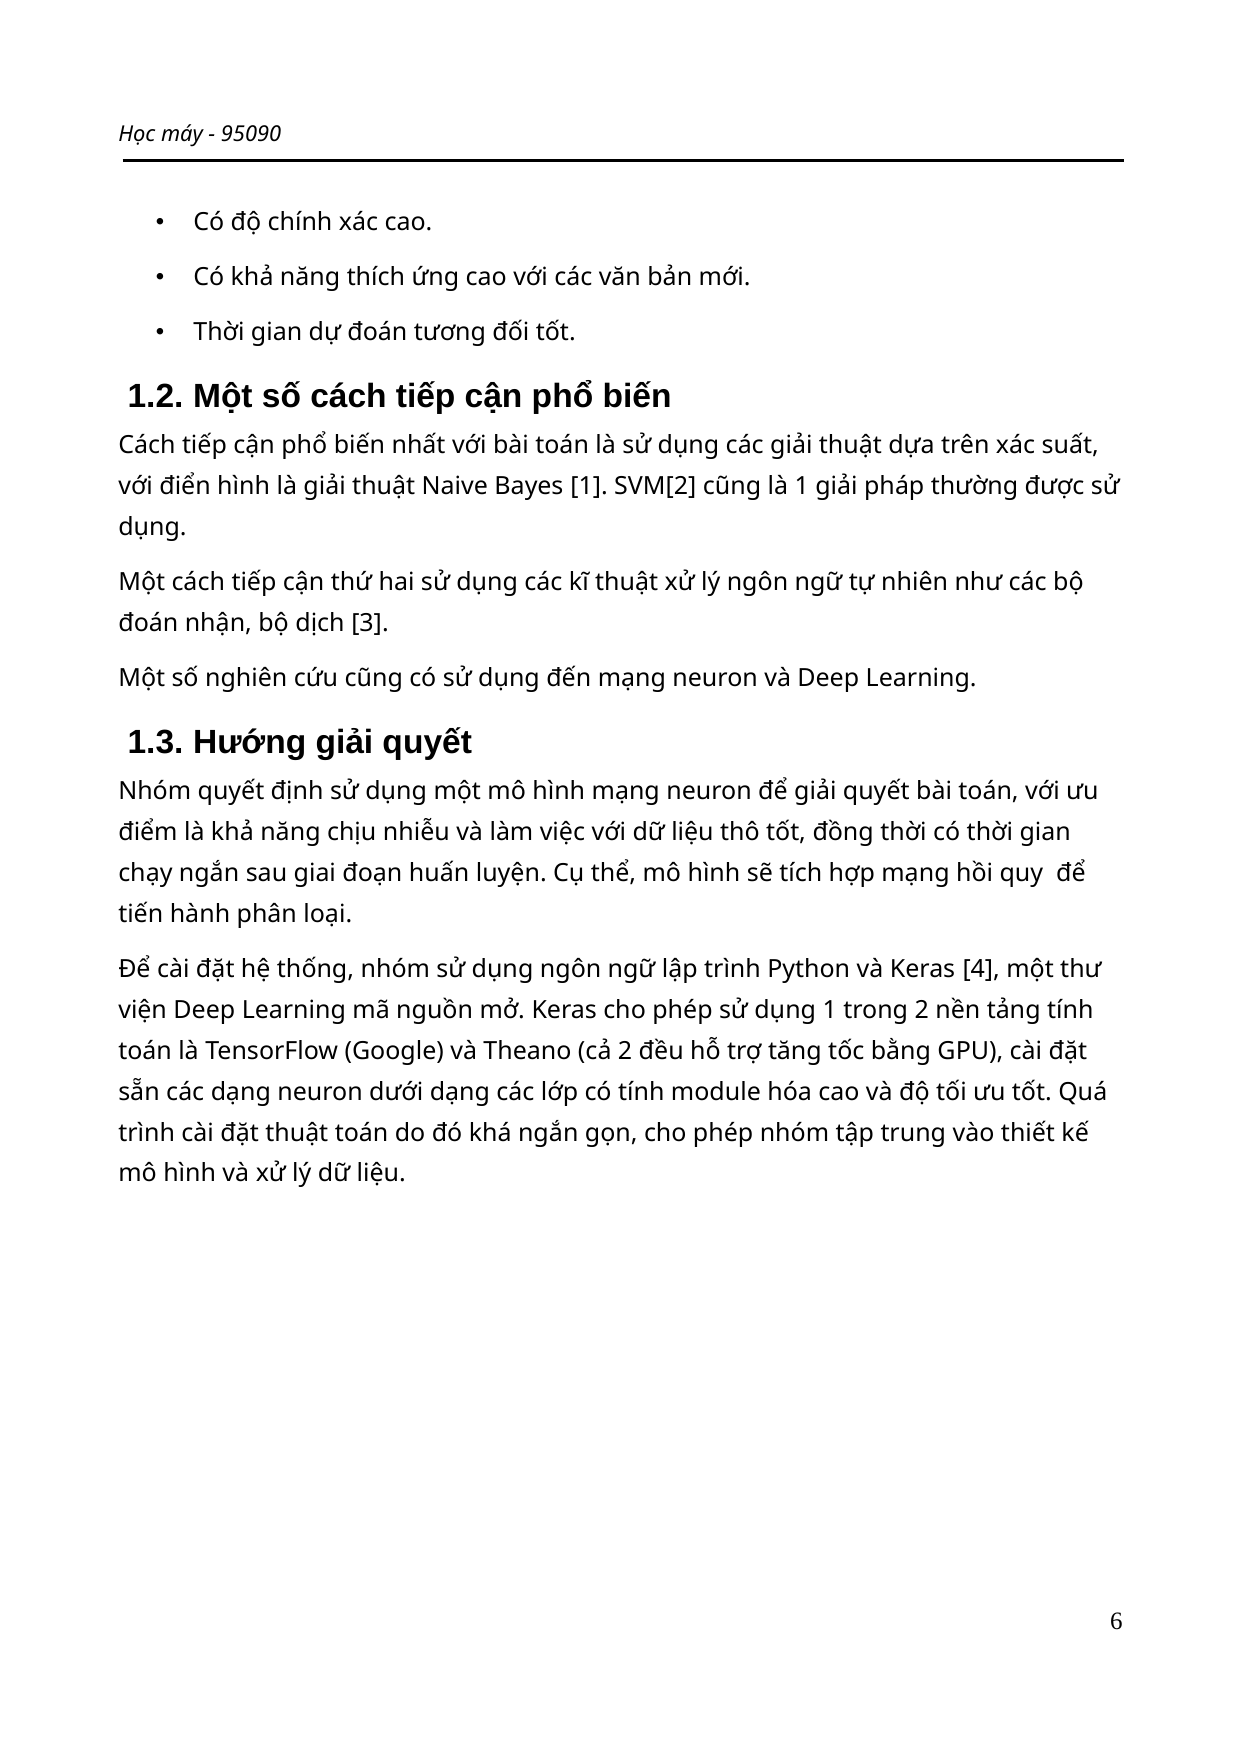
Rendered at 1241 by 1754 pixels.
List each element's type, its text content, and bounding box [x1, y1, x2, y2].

subtitle Hướng giải quyết [118, 722, 1122, 760]
text Cách tiếp cận phổ biến nhất với bài toán là sử dụng các giải thuật dựa trên xác suất, với điển hình là giải thuật Naive Bayes [1]. SVM[2] cũng là 1 giải pháp thường được sử dụng. [118, 427, 1122, 542]
list Có độ chính xác cao. [156, 203, 1122, 237]
list Có khả năng thích ứng cao với các văn bản mới. [156, 258, 1122, 293]
text Một cách tiếp cận thứ hai sử dụng các kĩ thuật xử lý ngôn ngữ tự nhiên như các bộ đoán nhận, bộ dịch [3]. [118, 564, 1122, 639]
list Thời gian dự đoán tương đối tốt. [156, 314, 1122, 348]
text Để cài đặt hệ thống, nhóm sử dụng ngôn ngữ lập trình Python và Keras [4], một thư viện Deep Learning mã nguồn mở. Keras cho phép sử dụng 1 trong 2 nền tảng tính toán là TensorFlow (Google) và Theano (cả 2 đều hỗ trợ tăng tốc bằng GPU), cài đặt sẵn các dạng neuron dưới dạng các lớp có tính module hóa cao và độ tối ưu tốt. Quá trình cài đặt thuật toán do đó khá ngắn gọn, cho phép nhóm tập trung vào thiết kế mô hình và xử lý dữ liệu. [118, 951, 1122, 1189]
text Nhóm quyết định sử dụng một mô hình mạng neuron để giải quyết bài toán, với ưu điểm là khả năng chịu nhiễu và làm việc với dữ liệu thô tốt, đồng thời có thời gian chạy ngắn sau giai đoạn huấn luyện. Cụ thể, mô hình sẽ tích hợp mạng hồi quy để tiến hành phân loại. [118, 773, 1122, 929]
text Một số nghiên cứu cũng có sử dụng đến mạng neuron và Deep Learning. [118, 660, 1122, 694]
subtitle Một số cách tiếp cận phổ biến [118, 376, 1122, 414]
